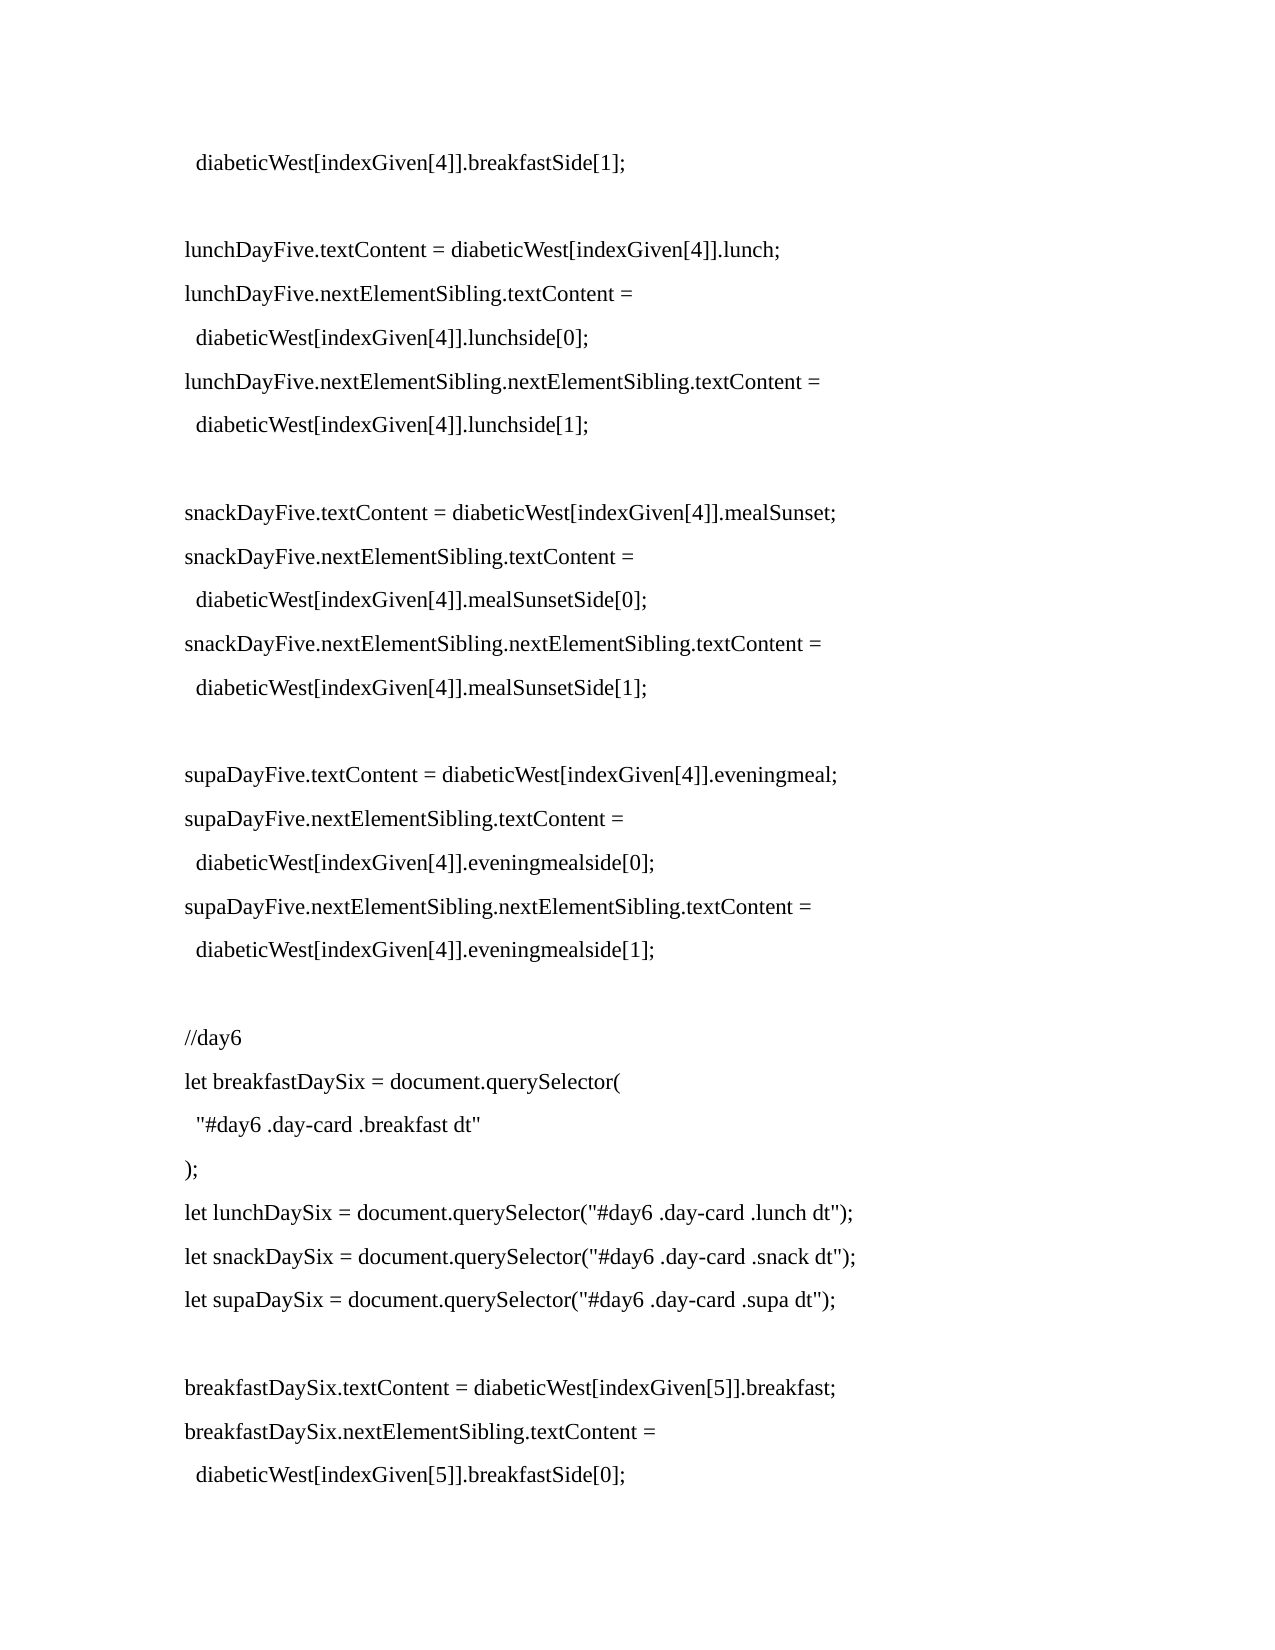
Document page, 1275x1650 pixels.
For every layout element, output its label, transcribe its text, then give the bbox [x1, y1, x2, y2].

text supaDayFive.nextElementSibling.textContent = [150, 806, 1125, 832]
text snackDayFive.nextElementSibling.textContent = [150, 544, 1125, 569]
text supaDayFive.nextElementSibling.nextElementSibling.textContent = [150, 894, 1125, 919]
text diabeticWest[indexGiven[4]].mealSunsetSide[1]; [150, 675, 1125, 700]
text diabeticWest[indexGiven[4]].mealSunsetSide[0]; [150, 587, 1125, 613]
text let snackDaySix = document.querySelector("#day6 .day-card .snack dt"); [150, 1244, 1125, 1269]
text snackDayFive.textContent = diabeticWest[indexGiven[4]].mealSunset; [150, 500, 1125, 525]
text diabeticWest[indexGiven[5]].breakfastSide[0]; [150, 1462, 1125, 1488]
text diabeticWest[indexGiven[4]].eveningmealside[1]; [150, 937, 1125, 963]
text lunchDayFive.nextElementSibling.textContent = [150, 281, 1125, 307]
text let breakfastDaySix = document.querySelector( [150, 1069, 1125, 1094]
text diabeticWest[indexGiven[4]].breakfastSide[1]; [150, 150, 1125, 175]
text ); [150, 1156, 1125, 1182]
text let supaDaySix = document.querySelector("#day6 .day-card .supa dt"); [150, 1287, 1125, 1313]
text lunchDayFive.nextElementSibling.nextElementSibling.textContent = [150, 369, 1125, 394]
text lunchDayFive.textContent = diabeticWest[indexGiven[4]].lunch; [150, 237, 1125, 263]
text //day6 [150, 1025, 1125, 1050]
text snackDayFive.nextElementSibling.nextElementSibling.textContent = [150, 631, 1125, 657]
text supaDayFive.textContent = diabeticWest[indexGiven[4]].eveningmeal; [150, 762, 1125, 788]
text "#day6 .day-card .breakfast dt" [150, 1112, 1125, 1138]
text breakfastDaySix.textContent = diabeticWest[indexGiven[5]].breakfast; [150, 1375, 1125, 1400]
text diabeticWest[indexGiven[4]].eveningmealside[0]; [150, 850, 1125, 875]
text diabeticWest[indexGiven[4]].lunchside[1]; [150, 412, 1125, 438]
text let lunchDaySix = document.querySelector("#day6 .day-card .lunch dt"); [150, 1200, 1125, 1225]
text diabeticWest[indexGiven[4]].lunchside[0]; [150, 325, 1125, 350]
text breakfastDaySix.nextElementSibling.textContent = [150, 1419, 1125, 1444]
